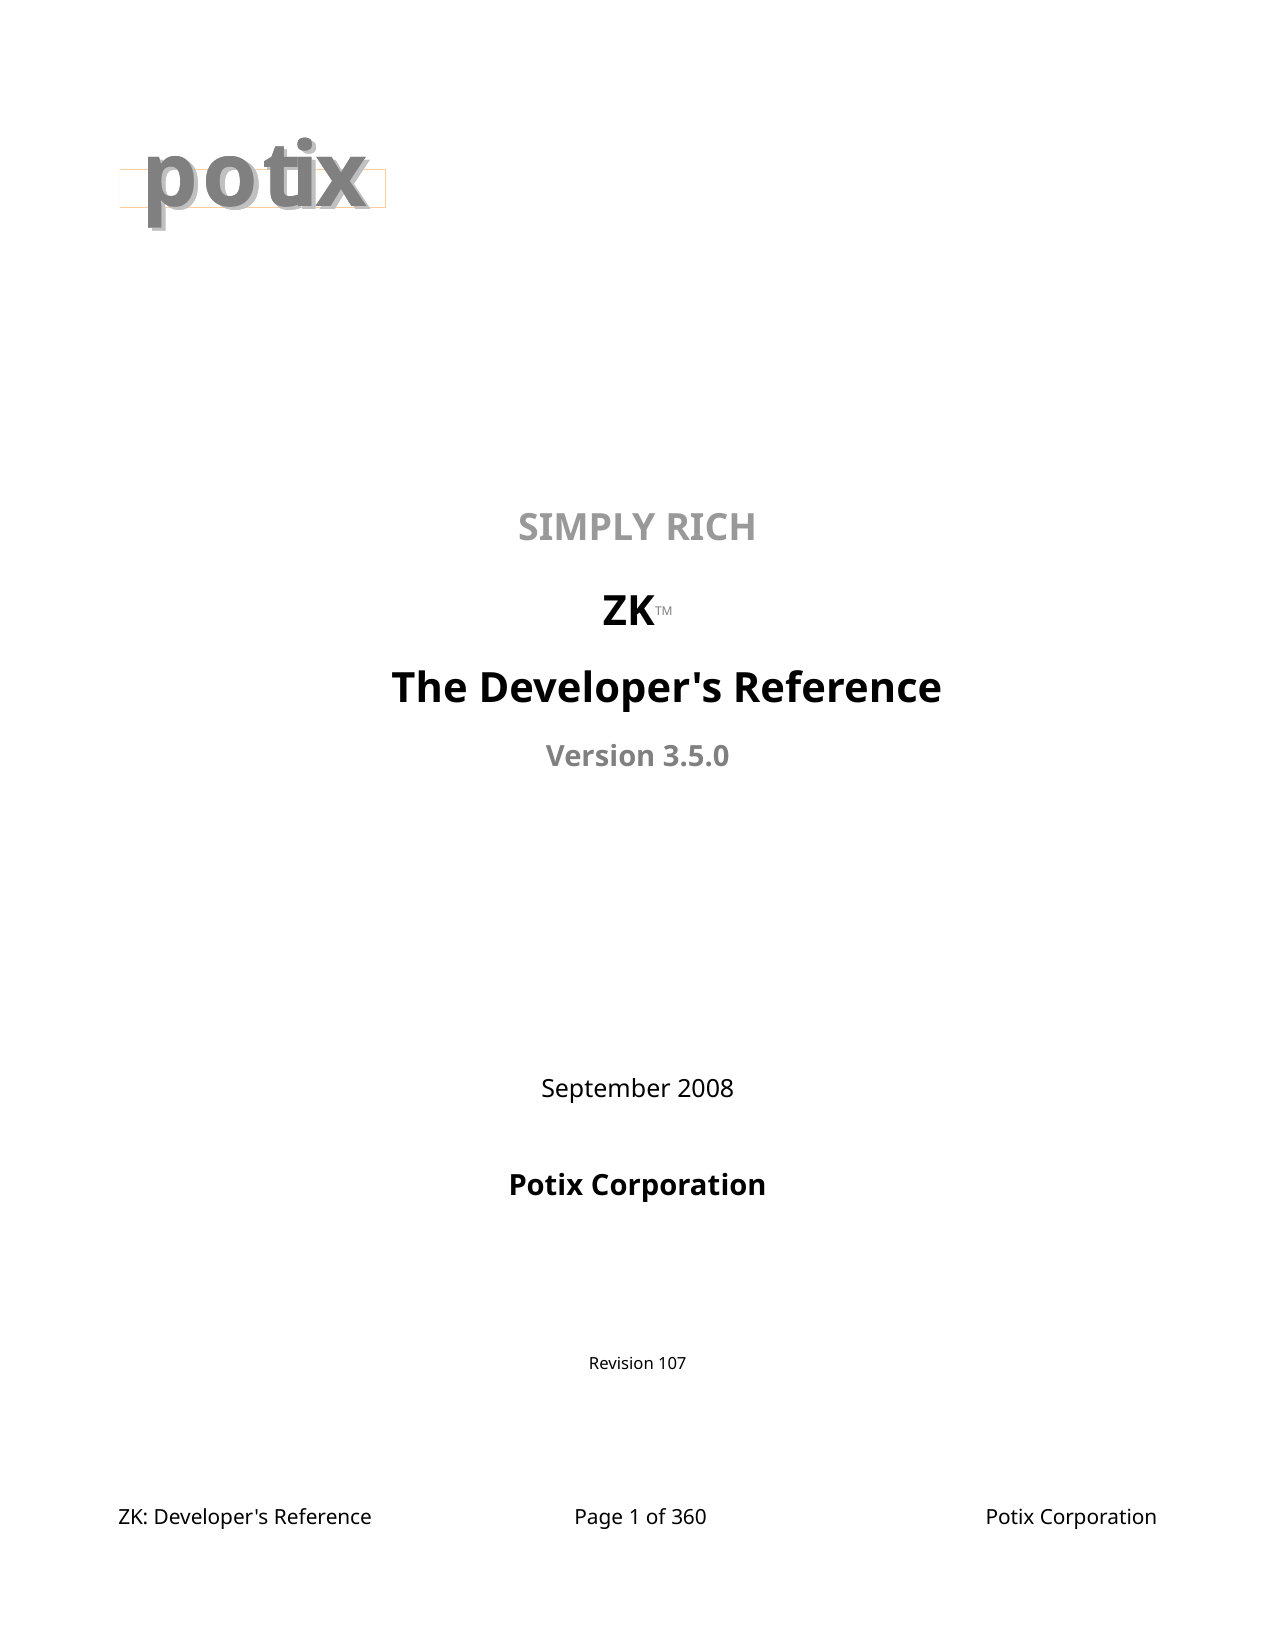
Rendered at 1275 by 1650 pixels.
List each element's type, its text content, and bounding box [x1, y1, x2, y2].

text SIMPLY RICH [118, 500, 1157, 551]
title The Developer's Reference [177, 658, 1157, 715]
text ZKTM [118, 580, 1157, 637]
text Potix Corporation [118, 1164, 1157, 1203]
subtitle Version 3.5.0 [118, 736, 1157, 775]
text Revision 107 [118, 1351, 1157, 1374]
text September 2008 [118, 1071, 1157, 1105]
